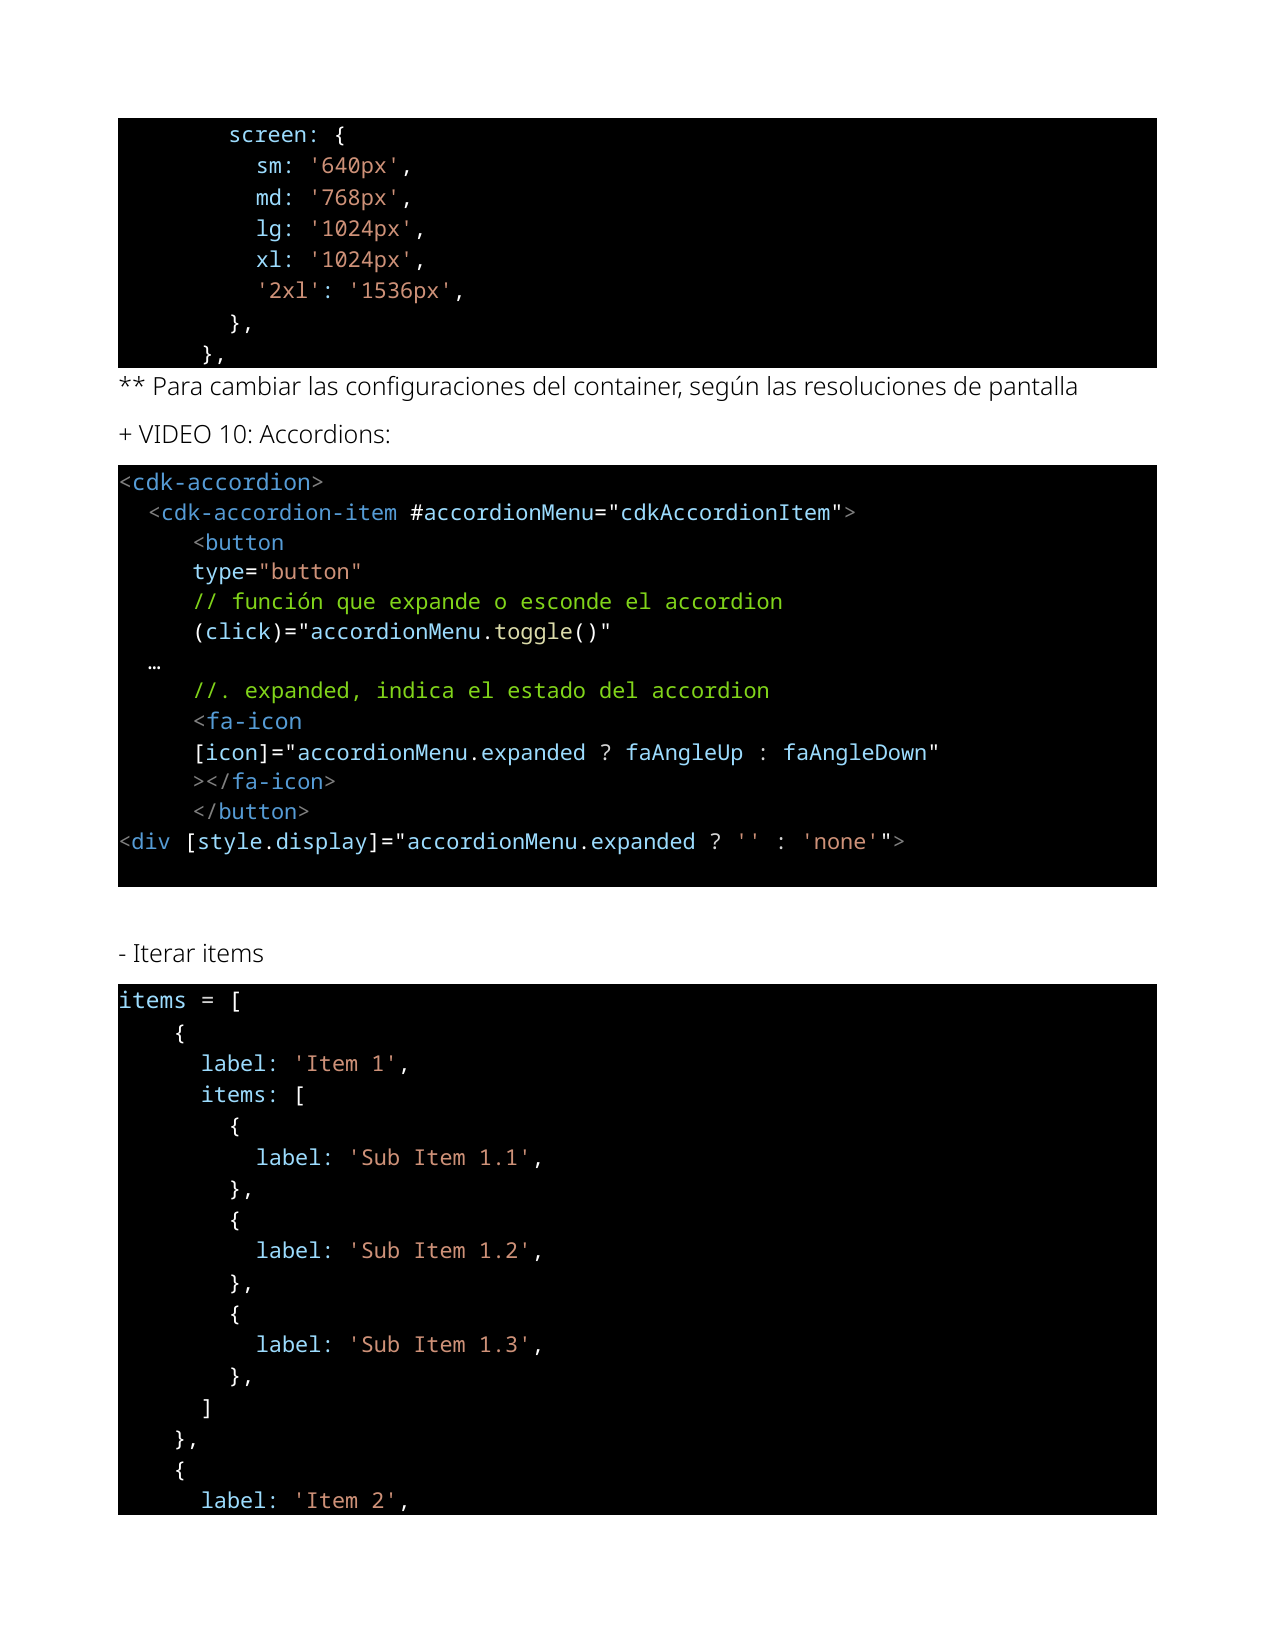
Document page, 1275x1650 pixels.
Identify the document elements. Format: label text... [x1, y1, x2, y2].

text - Iterar items [118, 936, 1157, 969]
text <div [style.display]="accordionMenu.expanded ? '' : 'none'"> [118, 826, 1157, 856]
text //. expanded, indica el estado del accordion [118, 675, 1157, 705]
text lg: '1024px', [118, 212, 1157, 243]
text '2xl': '1536px', [118, 274, 1157, 306]
text }, [118, 1265, 1157, 1297]
text label: 'Sub Item 1.3', [118, 1328, 1157, 1359]
text label: 'Item 1', [118, 1047, 1157, 1078]
text xl: '1024px', [118, 243, 1157, 274]
text type="button" [118, 556, 1157, 586]
text }, [118, 306, 1157, 337]
text { [118, 1015, 1157, 1047]
text sm: '640px', [118, 149, 1157, 181]
text }, [118, 1422, 1157, 1453]
text ] [118, 1390, 1157, 1422]
text <cdk-accordion> [118, 465, 1157, 497]
text items = [ [118, 984, 1157, 1015]
text { [118, 1203, 1157, 1234]
text <fa-icon [118, 705, 1157, 736]
text ** Para cambiar las configuraciones del container, según las resoluciones de pantalla [118, 368, 1157, 402]
text { [118, 1297, 1157, 1328]
text label: 'Item 2', [118, 1484, 1157, 1515]
text }, [118, 1359, 1157, 1390]
text (click)="accordionMenu.toggle()" [118, 616, 1157, 646]
text </button> [118, 796, 1157, 826]
text items: [ [118, 1078, 1157, 1109]
text screen: { [118, 118, 1157, 149]
text md: '768px', [118, 181, 1157, 212]
text … [118, 646, 1157, 675]
text }, [118, 1172, 1157, 1203]
text // función que expande o esconde el accordion [118, 586, 1157, 616]
text + VIDEO 10: Accordions: [118, 417, 1157, 451]
text { [118, 1109, 1157, 1140]
text }, [118, 337, 1157, 368]
text <cdk-accordion-item #accordionMenu="cdkAccordionItem"> [118, 497, 1157, 526]
text label: 'Sub Item 1.1', [118, 1140, 1157, 1172]
text <button [118, 526, 1157, 556]
text label: 'Sub Item 1.2', [118, 1234, 1157, 1265]
text ></fa-icon> [118, 766, 1157, 796]
text [icon]="accordionMenu.expanded ? faAngleUp : faAngleDown" [118, 736, 1157, 766]
text { [118, 1453, 1157, 1484]
